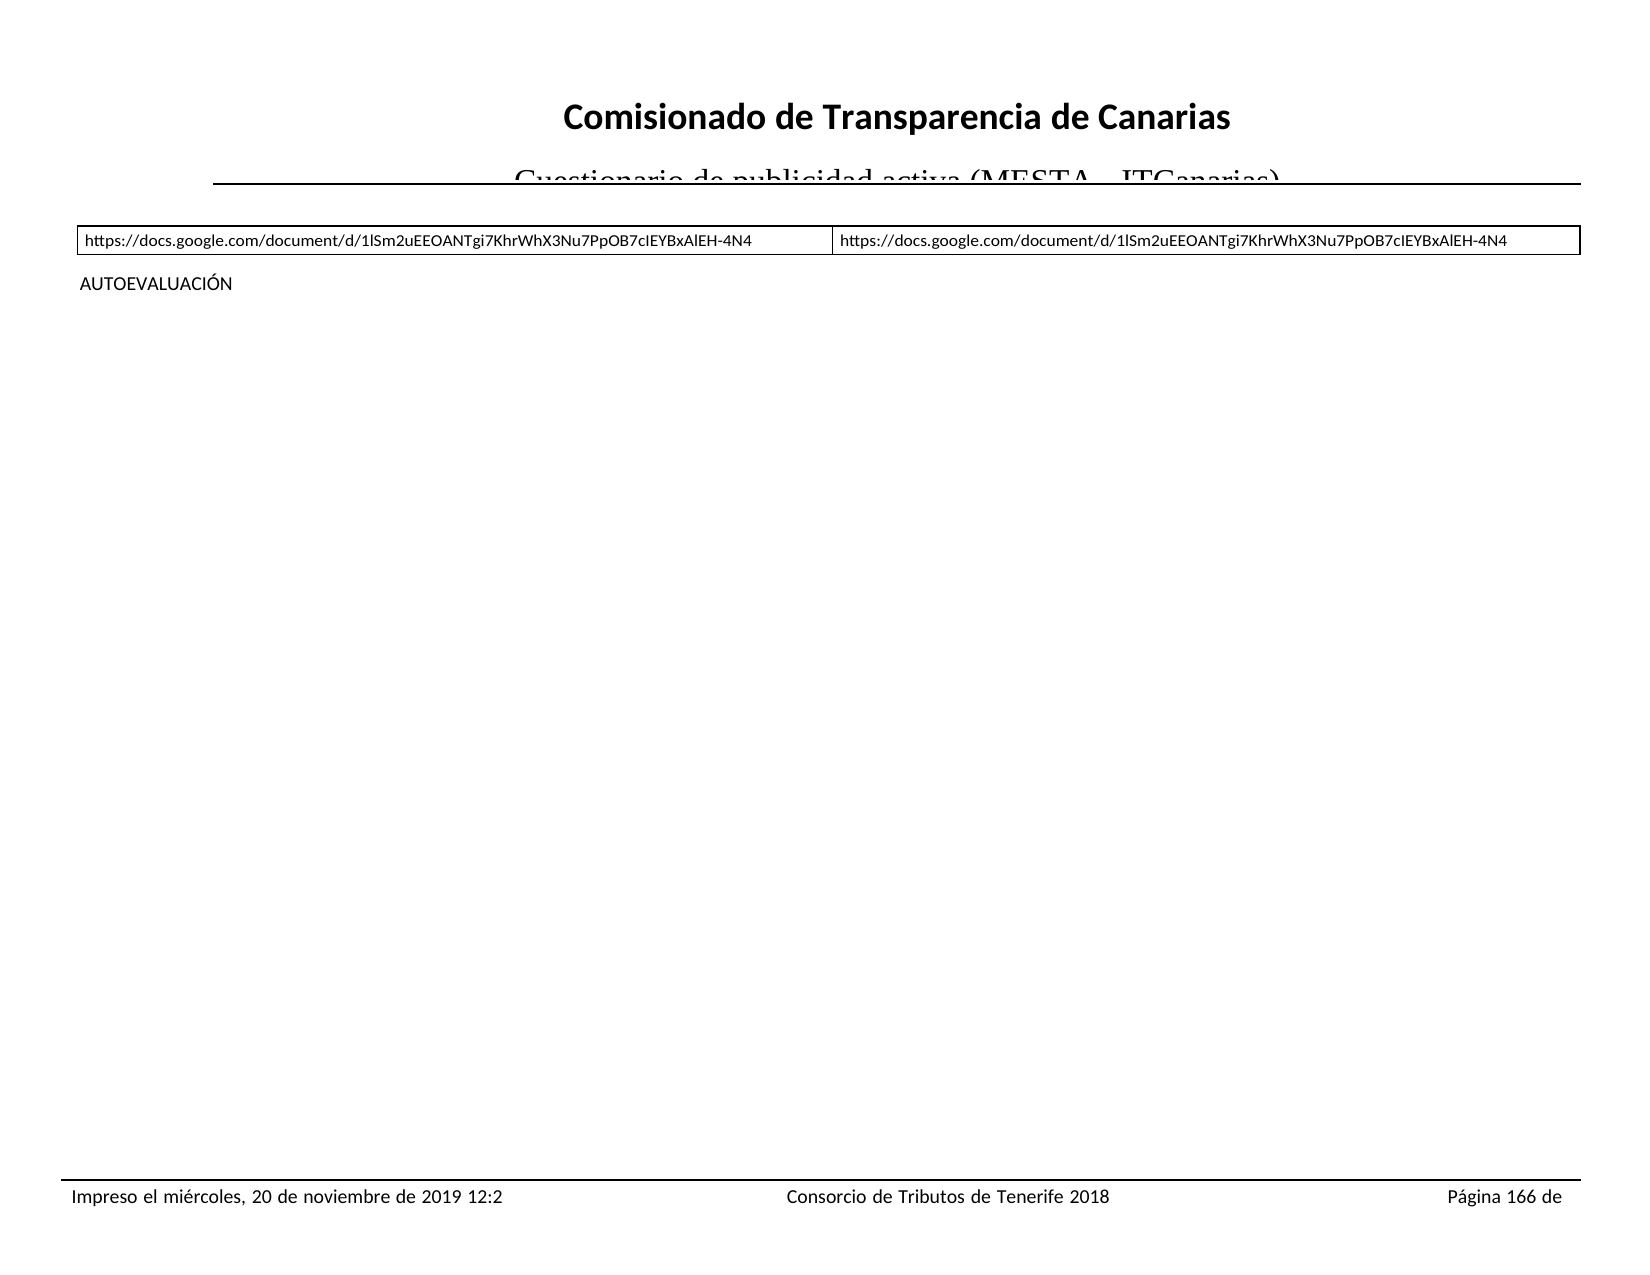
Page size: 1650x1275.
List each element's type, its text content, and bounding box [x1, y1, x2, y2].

text AUTOEVALUACIÓN [79, 271, 1594, 295]
table_cell https://docs.google.com/document/d/1lSm2uEEOANTgi7KhrWhX3Nu7PpOB7cIEYBxAlEH-4N4 [833, 227, 1579, 253]
table_cell https://docs.google.com/document/d/1lSm2uEEOANTgi7KhrWhX3Nu7PpOB7cIEYBxAlEH-4N4 [78, 227, 832, 253]
